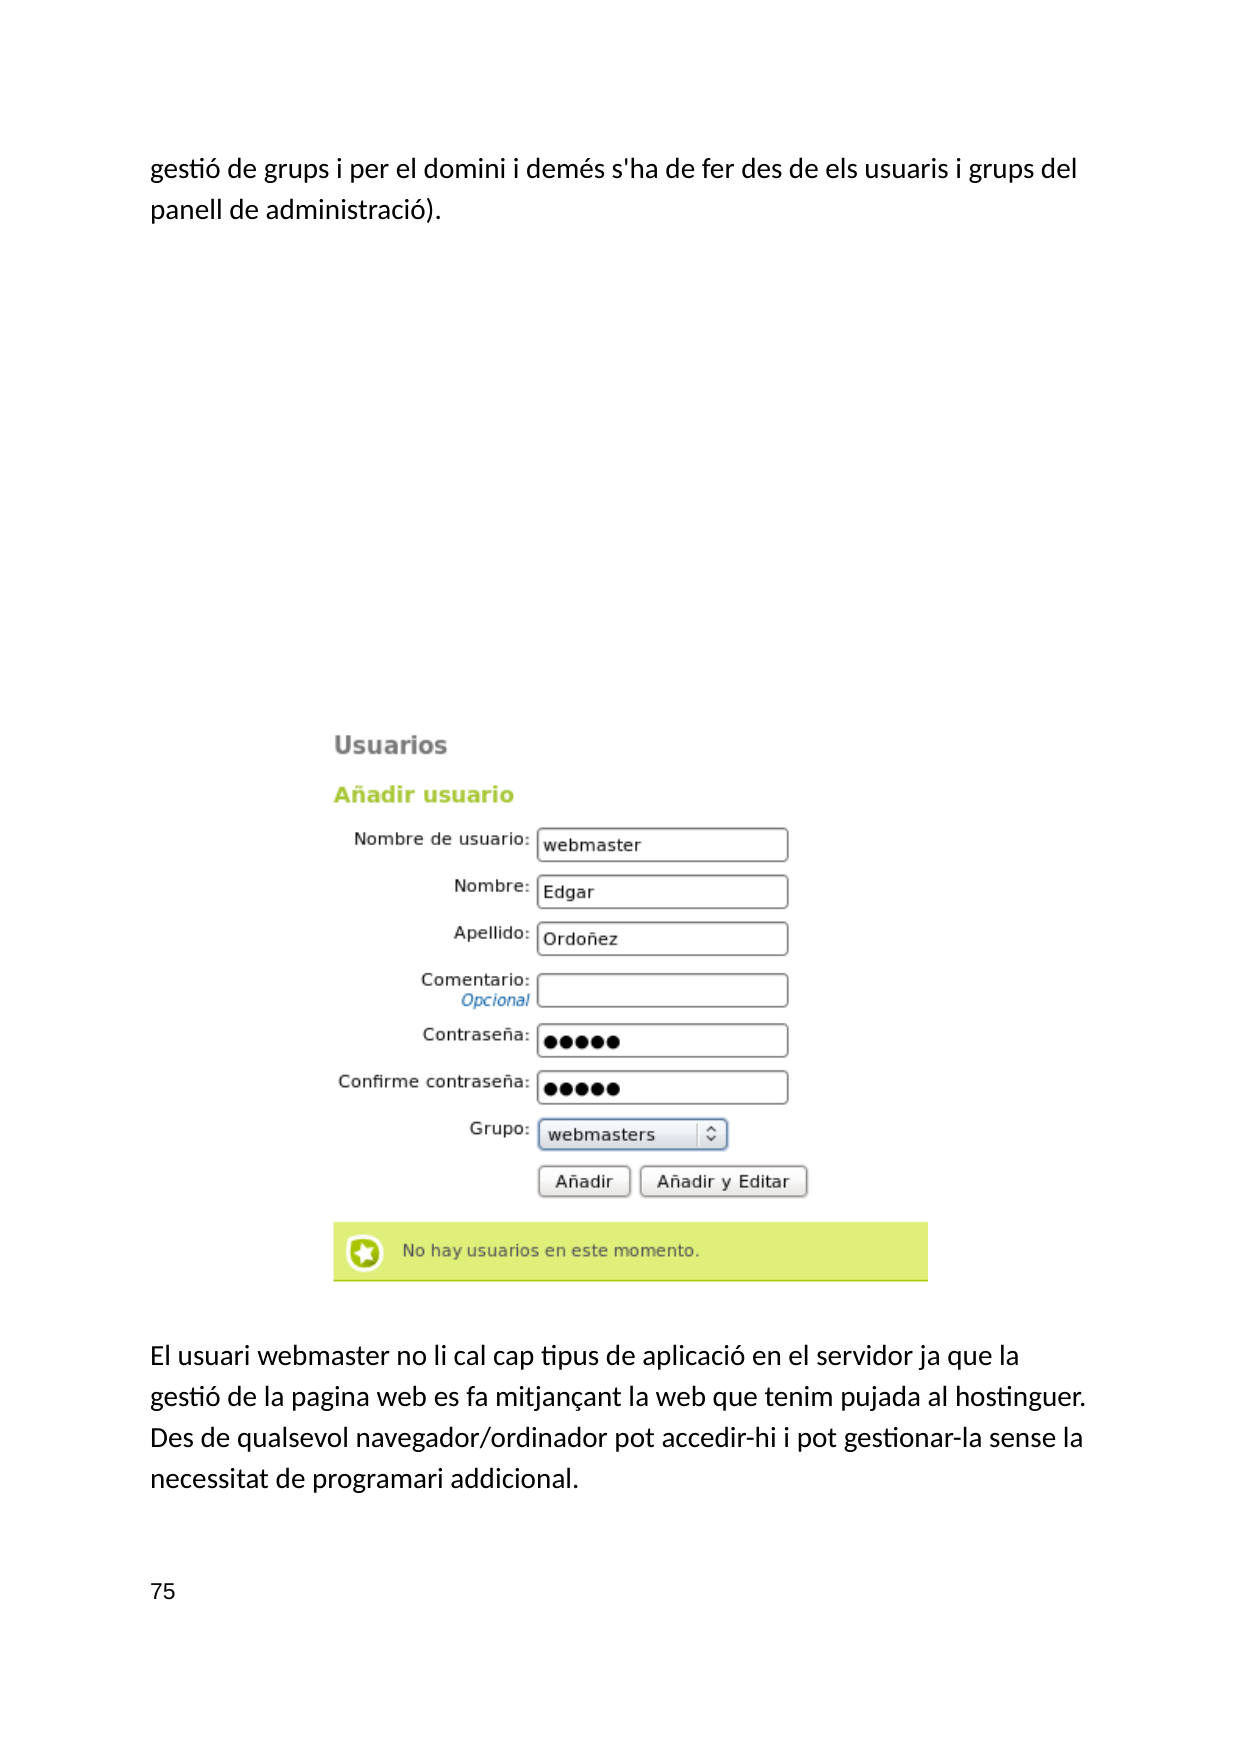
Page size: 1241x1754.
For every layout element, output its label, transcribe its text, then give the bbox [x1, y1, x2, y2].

text gestió de grups i per el domini i demés s'ha de fer des de els usuaris i grups del panell de administració). [150, 150, 1090, 227]
text El usuari webmaster no li cal cap tipus de aplicació en el servidor ja que la gestió de la pagina web es fa mitjançant la web que tenim pujada al hostinguer. Des de qualsevol navegador/ordinador pot accedir-hi i pot gestionar-la sense la necessitat de programari addicional. [150, 1337, 1090, 1496]
picture [312, 723, 928, 1288]
